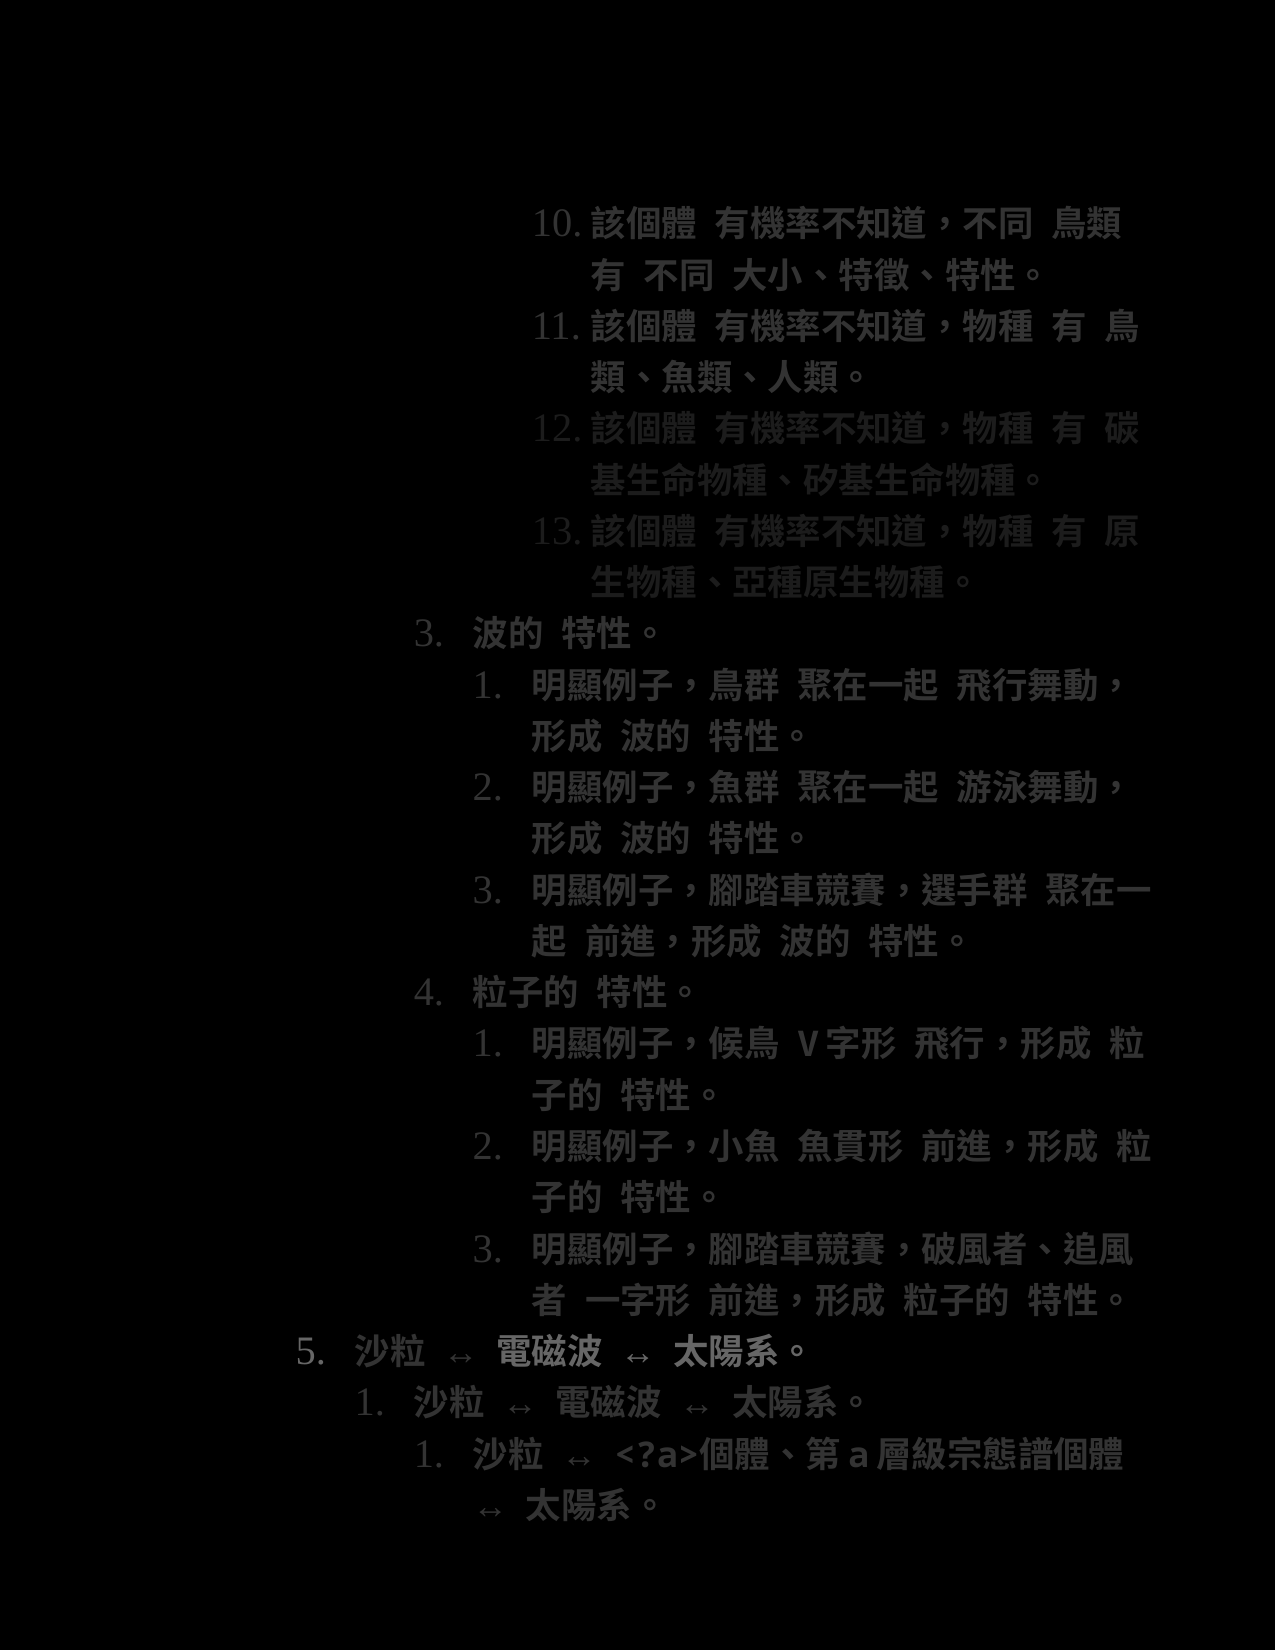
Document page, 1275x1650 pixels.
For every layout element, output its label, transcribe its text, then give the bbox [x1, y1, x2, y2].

list 明顯例子，候鳥 V字形 飛行，形成 粒子的 特性。 [472, 1016, 1157, 1118]
list 該個體 有機率不知道，不同 鳥類 有 不同 大小、特徵、特性。 [532, 196, 1157, 298]
list 該個體 有機率不知道，物種 有 碳基生命物種、矽基生命物種。 [532, 401, 1157, 503]
list 該個體 有機率不知道，物種 有 鳥類、魚類、人類。 [532, 298, 1157, 401]
list 沙粒 ↔ 電磁波 ↔ 太陽系。 [354, 1375, 1157, 1426]
list 明顯例子，腳踏車競賽，破風者、追風者 一字形 前進，形成 粒子的 特性。 [472, 1221, 1157, 1323]
list 沙粒 ↔ 電磁波 ↔ 太陽系。 [295, 1323, 1157, 1375]
list 該個體 有機率不知道，物種 有 原生物種、亞種原生物種。 [532, 503, 1157, 606]
list 明顯例子，小魚 魚貫形 前進，形成 粒子的 特性。 [472, 1118, 1157, 1221]
list 沙粒 ↔ <?a>個體、第a層級宗態譜個體 ↔ 太陽系。 [413, 1426, 1157, 1528]
list 粒子的 特性。 [413, 964, 1157, 1016]
list 波的 特性。 [413, 606, 1157, 657]
list 明顯例子，魚群 聚在一起 游泳舞動，形成 波的 特性。 [472, 759, 1157, 862]
list 明顯例子，腳踏車競賽，選手群 聚在一起 前進，形成 波的 特性。 [472, 862, 1157, 964]
list 明顯例子，鳥群 聚在一起 飛行舞動，形成 波的 特性。 [472, 657, 1157, 759]
